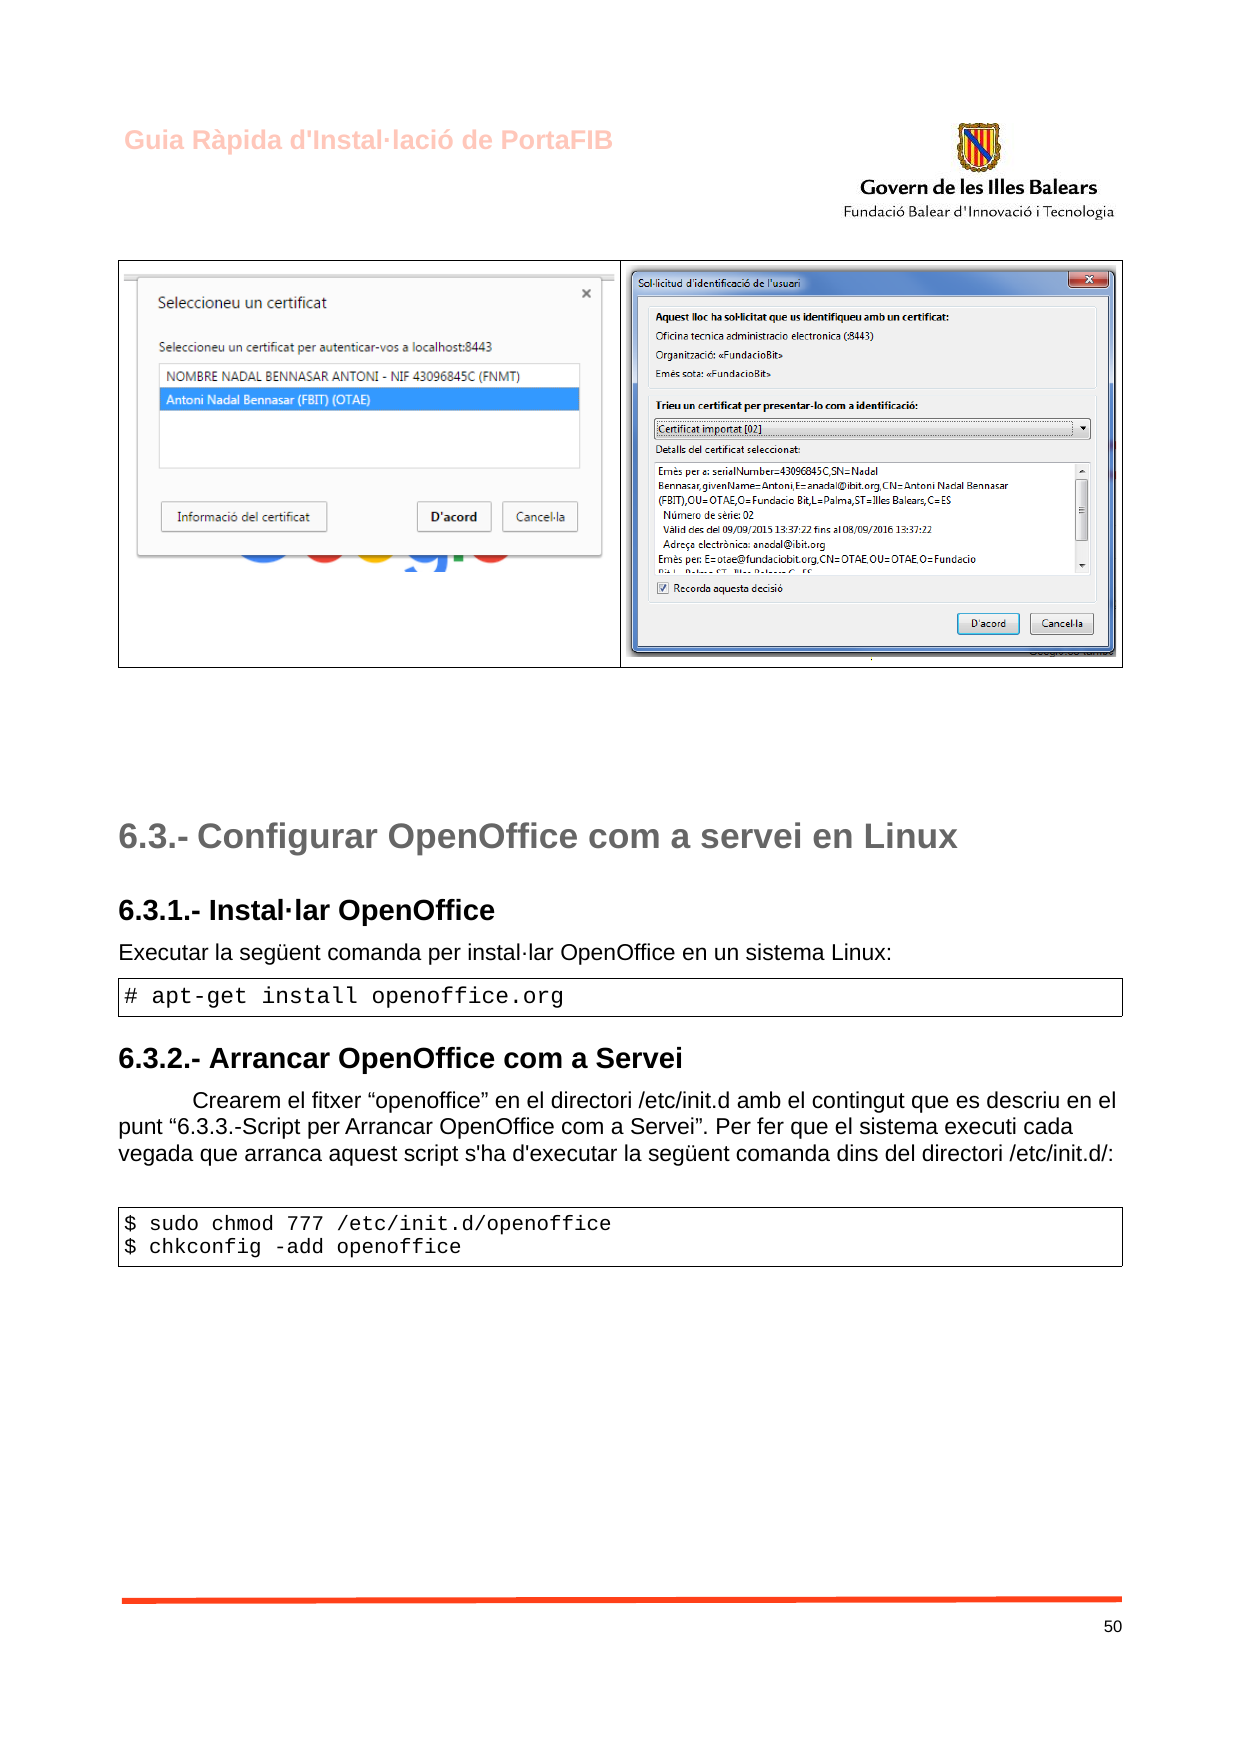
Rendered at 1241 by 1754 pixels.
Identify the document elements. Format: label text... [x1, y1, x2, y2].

text Crearem el fitxer “openoffice” en el directori /etc/init.d amb el contingut que es descriu en el punt “6.3.3.-Script per Arrancar OpenOffice com a Servei”. Per fer que el sistema executi cada vegada que arranca aquest script s'ha d'executar la següent comanda dins del directori /etc/init.d/: [118, 1087, 1122, 1166]
picture [840, 123, 1117, 220]
subtitle Configurar OpenOffice com a servei en Linux [118, 815, 1122, 856]
subtitle Instal·lar OpenOffice [118, 893, 1122, 927]
table_header $ sudo chmod 777 /etc/init.d/openoffice $ chkconfig -add openoffice [119, 1208, 1122, 1266]
picture [123, 265, 615, 572]
table_header # apt-get install openoffice.org [119, 979, 1122, 1016]
text Executar la següent comanda per instal·lar OpenOffice en un sistema Linux: [118, 939, 1122, 966]
subtitle Arrancar OpenOffice com a Servei [118, 1041, 1122, 1074]
picture [625, 265, 1117, 657]
table_header [119, 261, 620, 667]
table_header [621, 261, 1122, 667]
